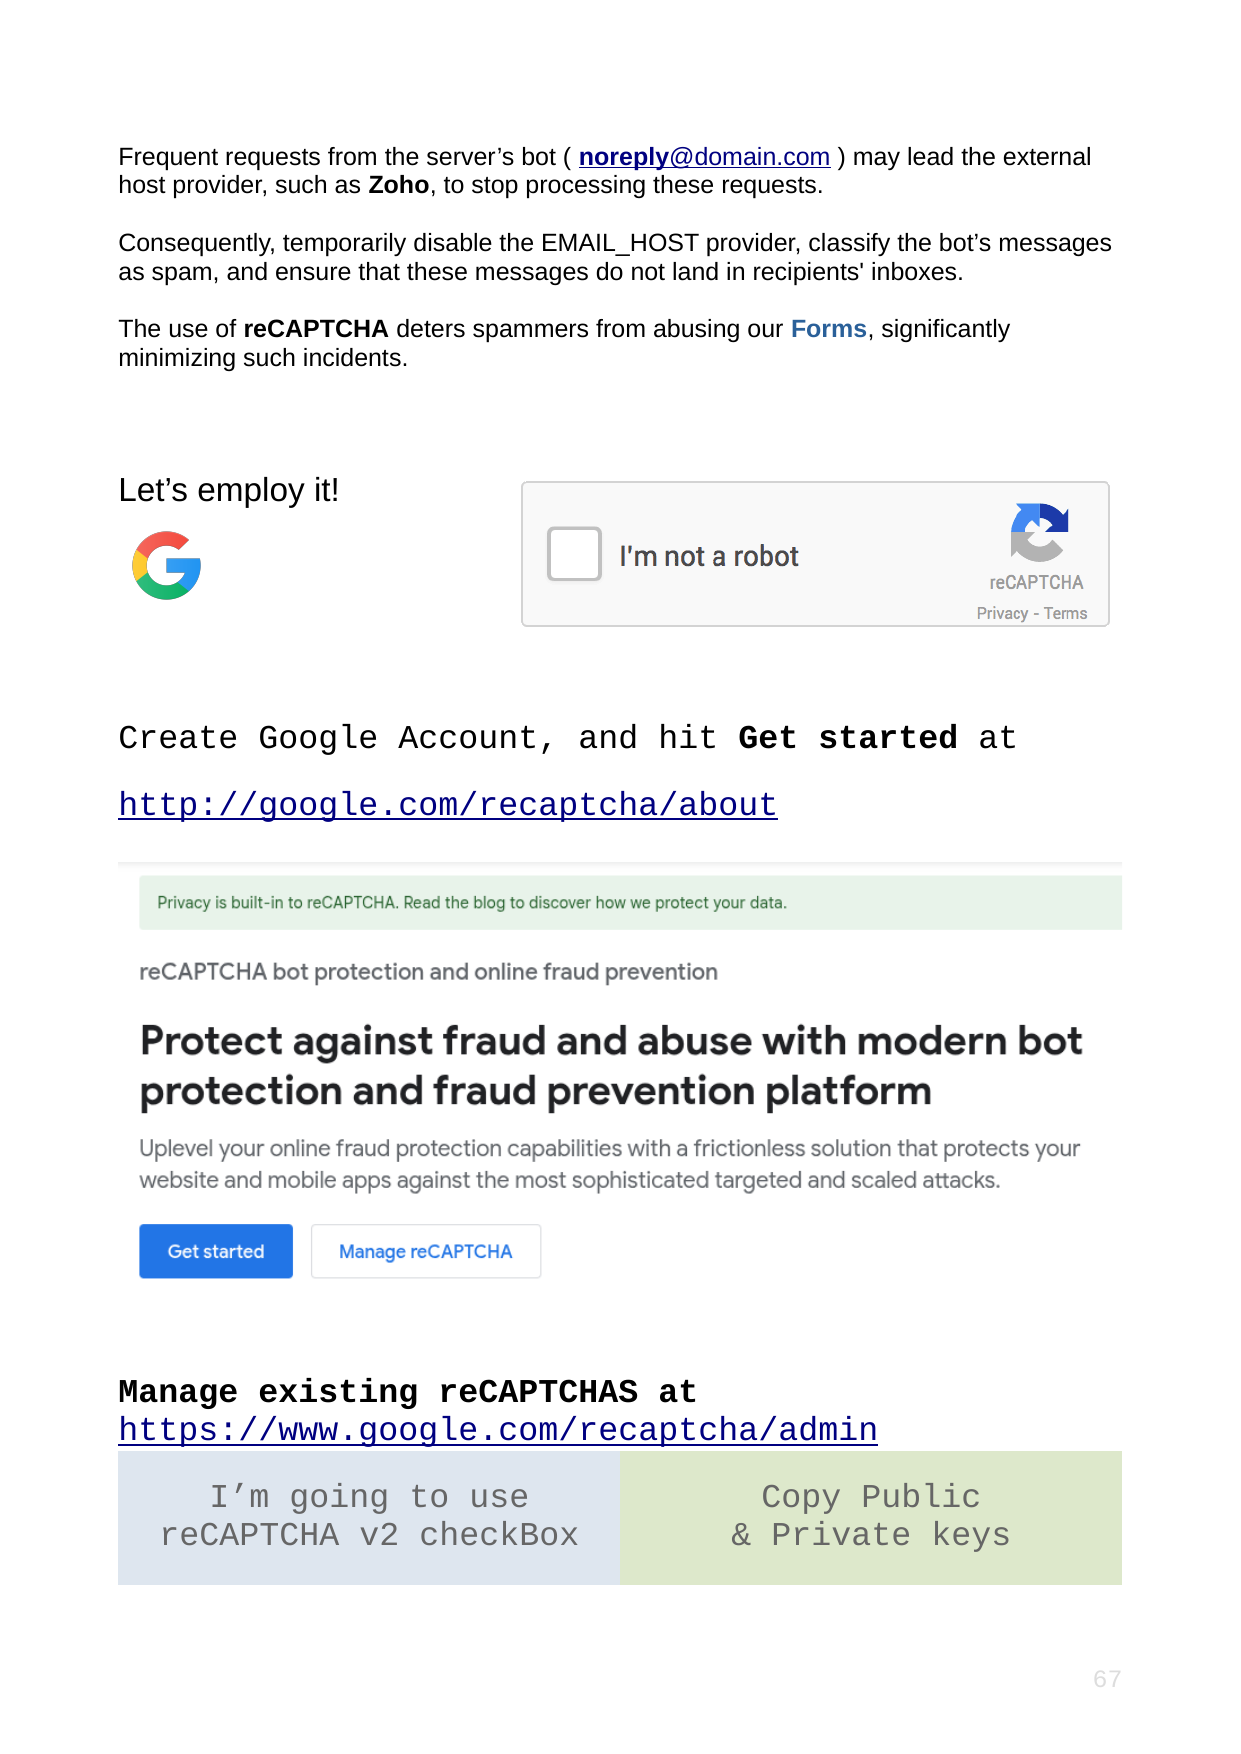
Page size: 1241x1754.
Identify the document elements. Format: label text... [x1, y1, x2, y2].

text Consequently, temporarily disable the EMAIL_HOST provider, classify the bot’s messages as spam, and ensure that these messages do not land in recipients' inboxes. [118, 228, 1122, 286]
text Let’s employ it! [118, 470, 1122, 508]
picture [118, 862, 1123, 1300]
table_header I’m going to use reCAPTCHA v2 checkBox [118, 1451, 620, 1585]
text http://google.com/recaptcha/about [118, 759, 1122, 825]
picture [513, 473, 1117, 634]
text The use of reCAPTCHA deters spammers from abusing our Forms, significantly minimizing such incidents. [118, 314, 1122, 372]
text Frequent requests from the server’s bot ( noreply@domain.com ) may lead the external host provider, such as Zoho, to stop processing these requests. [118, 142, 1122, 199]
text Create Google Account, and hit Get started at [118, 721, 1122, 759]
text Manage existing reCAPTCHAS at https://www.google.com/recaptcha/admin [118, 1375, 1122, 1451]
picture [121, 520, 212, 611]
table_header Copy Public & Private keys [620, 1451, 1122, 1585]
